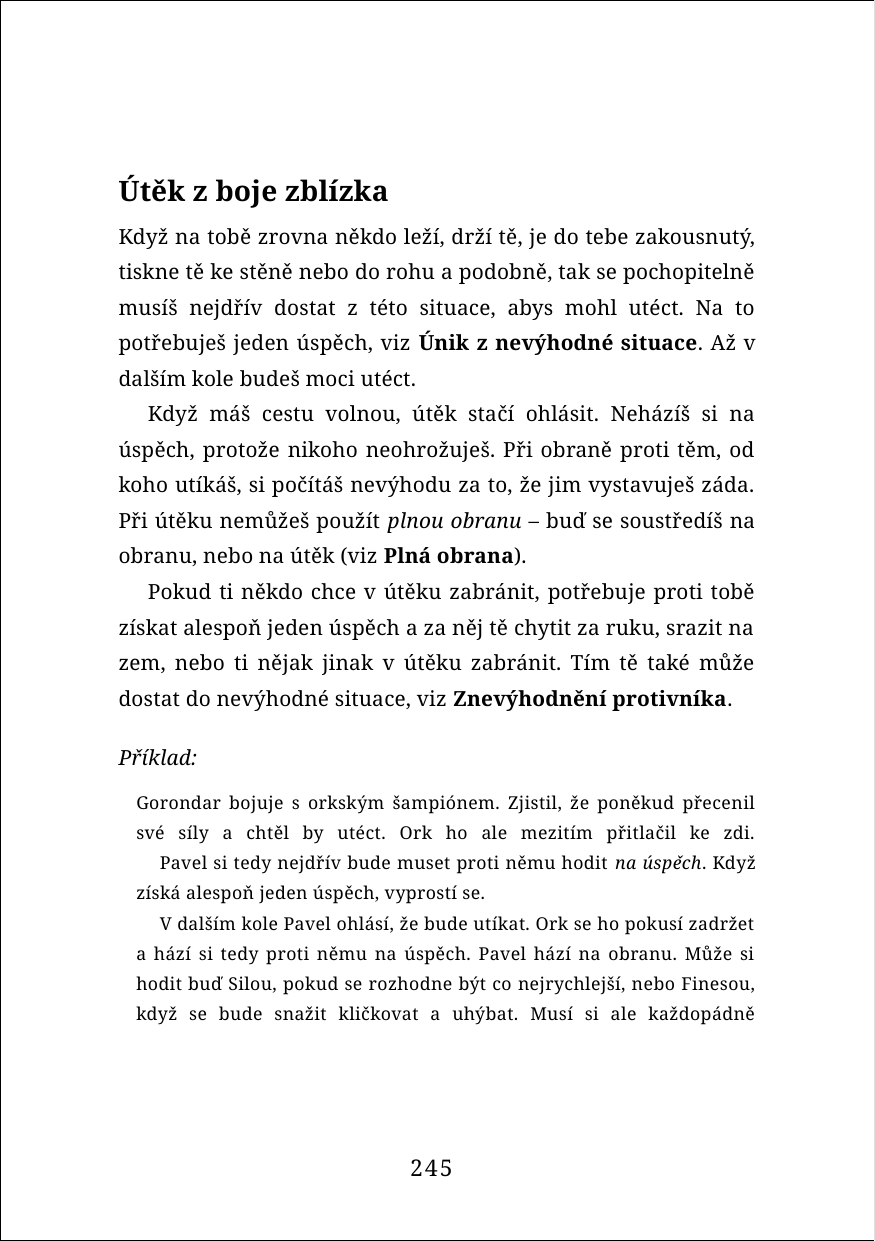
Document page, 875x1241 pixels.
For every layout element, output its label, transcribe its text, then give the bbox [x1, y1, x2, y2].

subtitle Útěk z boje zblízka [118, 172, 756, 210]
text Příklad: [118, 743, 756, 771]
text Když na tobě zrovna někdo leží, drží tě, je do tebe zakousnutý, tiskne tě ke stěně nebo do rohu a podobně, tak se pochopitelně musíš nejdřív dostat z této situace, abys mohl utéct. Na to potřebuješ jeden úspěch, viz Únik z nevýhodné situace. Až v dalším kole budeš moci utéct. Když máš cestu volnou, útěk stačí ohlásit. Neházíš si na úspěch, protože nikoho neohrožuješ. Při obraně proti těm, od koho utíkáš, si počítáš nevýhodu za to, že jim vystavuješ záda. Při útěku nemůžeš použít plnou obranu – buď se soustředíš na obranu, nebo na útěk (viz Plná obrana). Pokud ti někdo chce v útěku zabránit, potřebuje proti tobě získat alespoň jeden úspěch a za něj tě chytit za ruku, srazit na zem, nebo ti nějak jinak v útěku zabránit. Tím tě také může dostat do nevýhodné situace, viz Znevýhodnění protivníka. [118, 222, 756, 712]
text Gorondar bojuje s orkským šampiónem. Zjistil, že poněkud přecenil své síly a chtěl by utéct. Ork ho ale mezitím přitlačil ke zdi. Pavel si tedy nejdřív bude muset proti němu hodit na úspěch. Když získá alespoň jeden úspěch, vyprostí se. V dalším kole Pavel ohlásí, že bude utíkat. Ork se ho pokusí zadržet a hází si tedy proti němu na úspěch. Pavel hází na obranu. Může si hodit buď Silou, pokud se rozhodne být co nejrychlejší, nebo Finesou, když se bude snažit kličkovat a uhýbat. Musí si ale každopádně [136, 790, 756, 1026]
